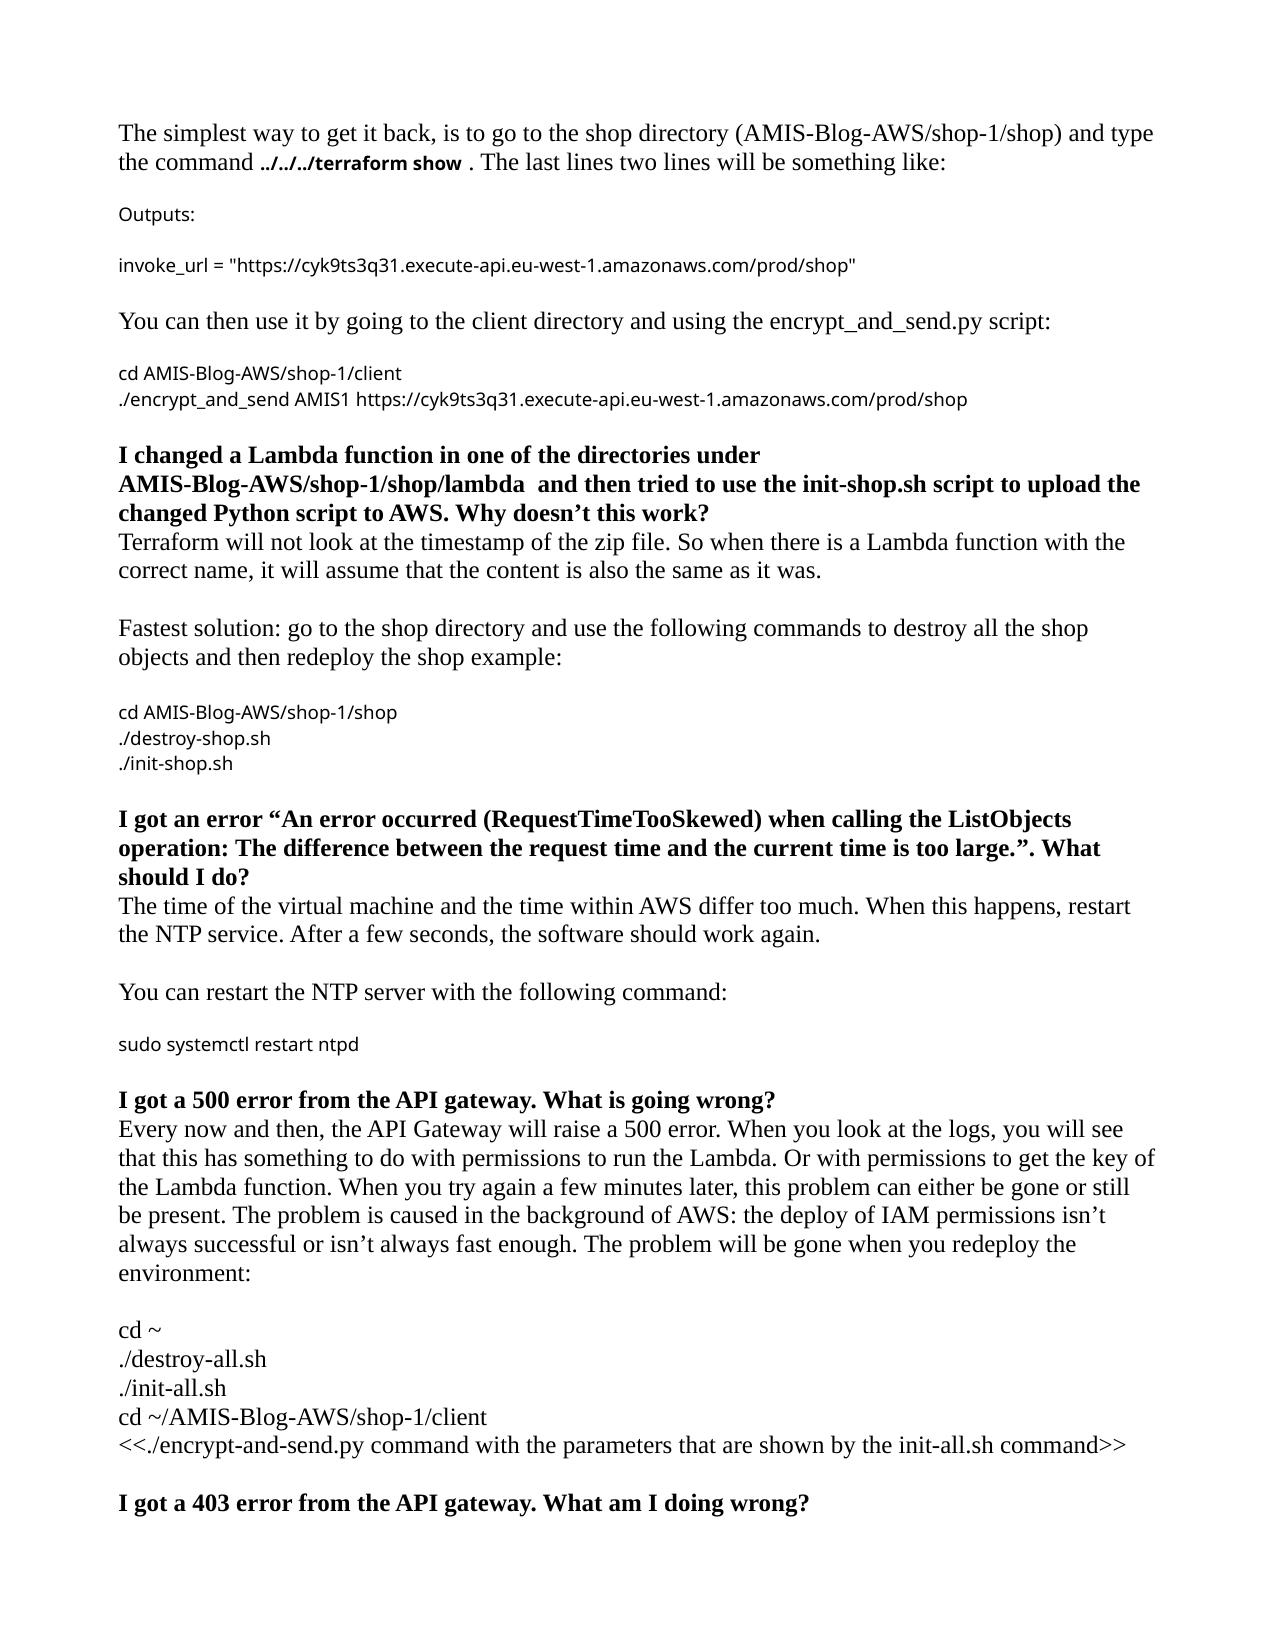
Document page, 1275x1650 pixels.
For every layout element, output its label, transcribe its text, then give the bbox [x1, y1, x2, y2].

text sudo systemctl restart ntpd [118, 1031, 1157, 1057]
text ./encrypt_and_send AMIS1 https://cyk9ts3q31.execute-api.eu-west-1.amazonaws.com/prod/shop [118, 386, 1157, 412]
text cd ~/AMIS-Blog-AWS/shop-1/client [118, 1402, 1157, 1431]
text You can restart the NTP server with the following command: [118, 977, 1157, 1006]
text I got an error “An error occurred (RequestTimeTooSkewed) when calling the ListObjects operation: The difference between the request time and the current time is too large.”. What should I do? [118, 804, 1157, 891]
text invoke_url = "https://cyk9ts3q31.execute-api.eu-west-1.amazonaws.com/prod/shop" [118, 252, 1157, 278]
text I got a 403 error from the API gateway. What am I doing wrong? [118, 1488, 1157, 1517]
text I changed a Lambda function in one of the directories under AMIS-Blog-AWS/shop-1/shop/lambda and then tried to use the init-shop.sh script to upload the changed Python script to AWS. Why doesn’t this work? [118, 441, 1157, 527]
text cd AMIS-Blog-AWS/shop-1/shop [118, 699, 1157, 725]
text ./init-all.sh [118, 1373, 1157, 1402]
text ./destroy-shop.sh [118, 725, 1157, 750]
text Terraform will not look at the timestamp of the zip file. So when there is a Lambda function with the correct name, it will assume that the content is also the same as it was. [118, 527, 1157, 584]
text I got a 500 error from the API gateway. What is going wrong? [118, 1086, 1157, 1114]
text cd ~ [118, 1316, 1157, 1344]
text The simplest way to get it back, is to go to the shop directory (AMIS-Blog-AWS/shop-1/shop) and type the command ../../../terraform show . The last lines two lines will be something like: [118, 118, 1157, 176]
text ./destroy-all.sh [118, 1344, 1157, 1373]
text ./init-shop.sh [118, 750, 1157, 776]
text <<./encrypt-and-send.py command with the parameters that are shown by the init-all.sh command>> [118, 1431, 1157, 1459]
text The time of the virtual machine and the time within AWS differ too much. When this happens, restart the NTP service. After a few seconds, the software should work again. [118, 891, 1157, 948]
text Every now and then, the API Gateway will raise a 500 error. When you look at the logs, you will see that this has something to do with permissions to run the Lambda. Or with permissions to get the key of the Lambda function. When you try again a few minutes later, this problem can either be gone or still be present. The problem is caused in the background of AWS: the deploy of IAM permissions isn’t always successful or isn’t always fast enough. The problem will be gone when you redeploy the environment: [118, 1114, 1157, 1287]
text You can then use it by going to the client directory and using the encrypt_and_send.py script: [118, 306, 1157, 335]
text Outputs: [118, 201, 1157, 227]
text Fastest solution: go to the shop directory and use the following commands to destroy all the shop objects and then redeploy the shop example: [118, 613, 1157, 671]
text cd AMIS-Blog-AWS/shop-1/client [118, 361, 1157, 386]
